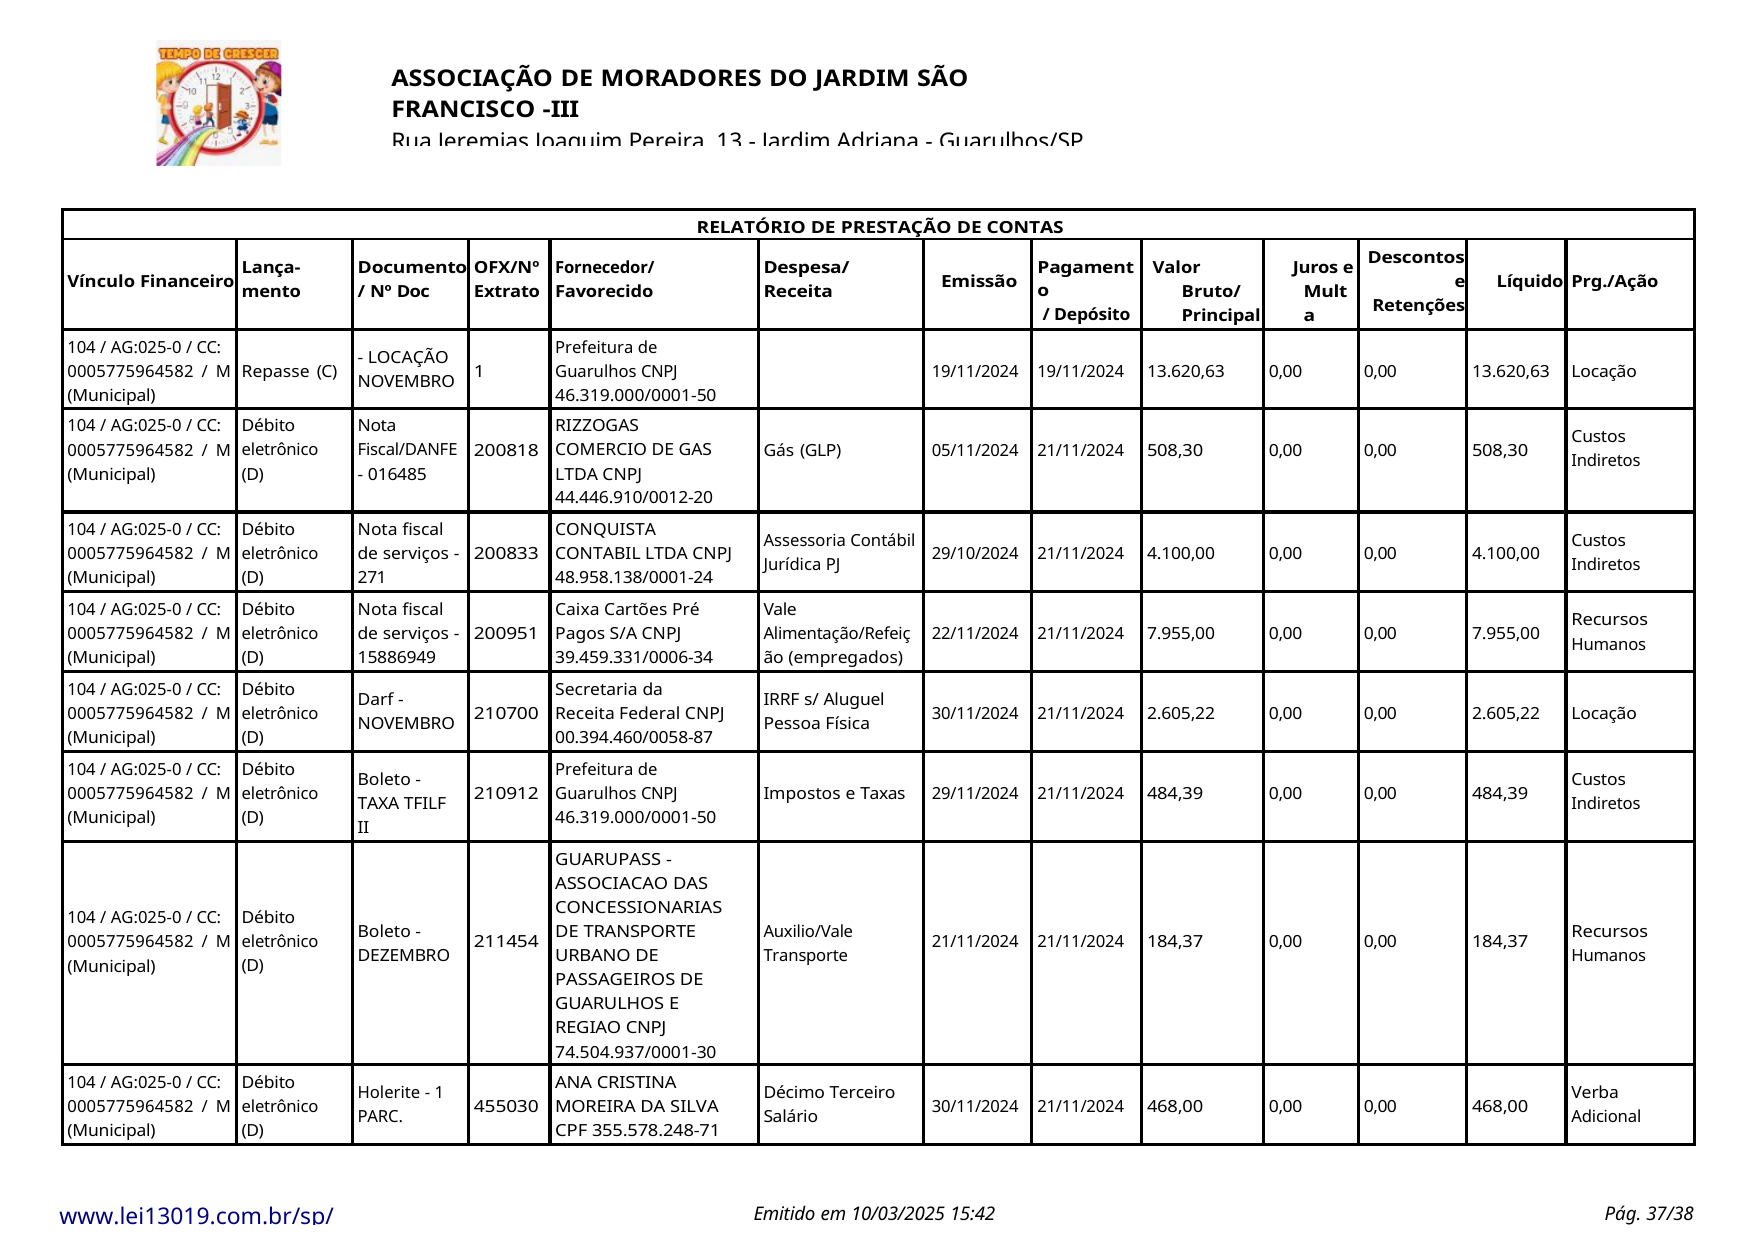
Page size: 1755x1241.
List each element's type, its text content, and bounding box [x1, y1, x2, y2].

table_cell 21/11/2024 [1033, 514, 1140, 590]
table_cell 468,00 [1468, 1066, 1564, 1143]
table_cell Débito eletrônico (D) [238, 410, 351, 510]
table_cell Nota ﬁscal de serviços - 271 [354, 514, 467, 590]
table_cell OFX/Nº Extrato [470, 240, 548, 328]
table_cell Nota Fiscal/DANFE - 016485 [354, 410, 467, 510]
table_cell Débito eletrônico (D) [238, 593, 351, 670]
table_cell 508,30 [1468, 410, 1564, 510]
table_cell 0,00 [1360, 331, 1465, 407]
table_cell Vínculo Financeiro [64, 240, 235, 328]
table_cell 21/11/2024 [1033, 1066, 1140, 1143]
table_cell Juros e Multa [1265, 240, 1357, 328]
table_cell Documento / Nº Doc [354, 240, 467, 328]
table_cell 468,00 [1143, 1066, 1262, 1143]
table_cell 7.955,00 [1468, 593, 1564, 670]
table_cell Líquido [1468, 240, 1564, 328]
table_cell Darf - NOVEMBRO [354, 673, 467, 750]
table_cell Débito eletrônico (D) [238, 514, 351, 590]
table_cell 0,00 [1360, 753, 1465, 840]
table_cell 19/11/2024 [1033, 331, 1140, 407]
table_cell CONQUISTA CONTABIL LTDA CNPJ 48.958.138/0001-24 [552, 514, 757, 590]
table_cell ANA CRISTINA MOREIRA DA SILVA CPF 355.578.248-71 [552, 1066, 757, 1143]
table_cell 0,00 [1360, 410, 1465, 510]
table_cell Recursos Humanos [1568, 843, 1693, 1063]
table_cell 0,00 [1360, 1066, 1465, 1143]
table_cell [760, 331, 922, 407]
table_cell Débito eletrônico (D) [238, 1066, 351, 1143]
table_cell 21/11/2024 [1033, 843, 1140, 1063]
table_cell Descontos e Retenções [1360, 240, 1465, 328]
table_cell Impostos e Taxas [760, 753, 922, 840]
table_cell Gás (GLP) [760, 410, 922, 510]
table_cell Custos Indiretos [1568, 410, 1693, 510]
table_cell Prg./Ação [1568, 240, 1693, 328]
table_cell 211454 [470, 843, 548, 1063]
table_cell 4.100,00 [1143, 514, 1262, 590]
table_cell Despesa/ Receita [760, 240, 922, 328]
table_cell Boleto - TAXA TFILF II [354, 753, 467, 840]
table_cell Locação [1568, 331, 1693, 407]
table_cell Fornecedor/ Favorecido [552, 240, 757, 328]
table_cell 05/11/2024 [925, 410, 1030, 510]
table_cell 210912 [470, 753, 548, 840]
table_cell 0,00 [1360, 843, 1465, 1063]
table_cell 4.100,00 [1468, 514, 1564, 590]
table_cell 200951 [470, 593, 548, 670]
table_cell 21/11/2024 [1033, 410, 1140, 510]
table_cell 104 / AG:025-0 / CC: 0005775964582 / M (Municipal) [64, 843, 235, 1063]
table_cell 184,37 [1143, 843, 1262, 1063]
table_cell - LOCAÇÃO NOVEMBRO [354, 331, 467, 407]
table_cell Locação [1568, 673, 1693, 750]
table_cell 19/11/2024 [925, 331, 1030, 407]
table_cell Custos Indiretos [1568, 514, 1693, 590]
table_cell 200833 [470, 514, 548, 590]
table_cell Emissão [925, 240, 1030, 328]
table_cell Pagamento / Depósito [1033, 240, 1140, 328]
table_cell IRRF s/ Aluguel Pessoa Física [760, 673, 922, 750]
table_cell 1 [470, 331, 548, 407]
table_cell 2.605,22 [1468, 673, 1564, 750]
table_cell Valor Bruto/ Principal [1143, 240, 1262, 328]
table_cell 104 / AG:025-0 / CC: 0005775964582 / M (Municipal) [64, 410, 235, 510]
table_cell 0,00 [1265, 410, 1357, 510]
table_cell 29/10/2024 [925, 514, 1030, 590]
table_cell 0,00 [1360, 593, 1465, 670]
table_cell 21/11/2024 [925, 843, 1030, 1063]
table_cell 0,00 [1265, 843, 1357, 1063]
table_cell Vale Alimentação/Refeiç ão (empregados) [760, 593, 922, 670]
table_cell 200818 [470, 410, 548, 510]
table_cell Repasse (C) [238, 331, 351, 407]
table_cell 484,39 [1143, 753, 1262, 840]
table_cell 104 / AG:025-0 / CC: 0005775964582 / M (Municipal) [64, 1066, 235, 1143]
table_cell Débito eletrônico (D) [238, 753, 351, 840]
table_cell 21/11/2024 [1033, 593, 1140, 670]
table_cell 0,00 [1360, 673, 1465, 750]
table_cell 210700 [470, 673, 548, 750]
table_cell 30/11/2024 [925, 673, 1030, 750]
table_cell 22/11/2024 [925, 593, 1030, 670]
table_cell 0,00 [1360, 514, 1465, 590]
table_cell Assessoria Contábil Jurídica PJ [760, 514, 922, 590]
table_cell Prefeitura de Guarulhos CNPJ 46.319.000/0001-50 [552, 331, 757, 407]
table_cell 21/11/2024 [1033, 673, 1140, 750]
table_cell 0,00 [1265, 673, 1357, 750]
table_cell 0,00 [1265, 753, 1357, 840]
table_cell 29/11/2024 [925, 753, 1030, 840]
table_cell Verba Adicional [1568, 1066, 1693, 1143]
table_cell Prefeitura de Guarulhos CNPJ 46.319.000/0001-50 [552, 753, 757, 840]
table_cell Custos Indiretos [1568, 753, 1693, 840]
table_cell Débito eletrônico (D) [238, 843, 351, 1063]
table_cell 104 / AG:025-0 / CC: 0005775964582 / M (Municipal) [64, 753, 235, 840]
table_cell GUARUPASS - ASSOCIACAO DAS CONCESSIONARIAS DE TRANSPORTE URBANO DE PASSAGEIROS DE GUARULHOS E REGIAO CNPJ 74.504.937/0001-30 [552, 843, 757, 1063]
table_cell Holerite - 1 PARC. [354, 1066, 467, 1143]
table_cell 0,00 [1265, 514, 1357, 590]
table_cell 0,00 [1265, 593, 1357, 670]
table_cell 104 / AG:025-0 / CC: 0005775964582 / M (Municipal) [64, 331, 235, 407]
table_cell 13.620,63 [1468, 331, 1564, 407]
table_cell 104 / AG:025-0 / CC: 0005775964582 / M (Municipal) [64, 673, 235, 750]
table_cell 13.620,63 [1143, 331, 1262, 407]
table_cell 0,00 [1265, 1066, 1357, 1143]
table_cell RIZZOGAS COMERCIO DE GAS LTDA CNPJ 44.446.910/0012-20 [552, 410, 757, 510]
table_cell 104 / AG:025-0 / CC: 0005775964582 / M (Municipal) [64, 593, 235, 670]
table_header RELATÓRIO DE PRESTAÇÃO DE CONTAS [64, 211, 1693, 238]
table_cell Secretaria da Receita Federal CNPJ 00.394.460/0058-87 [552, 673, 757, 750]
table_cell 2.605,22 [1143, 673, 1262, 750]
table_cell 0,00 [1265, 331, 1357, 407]
table_cell 455030 [470, 1066, 548, 1143]
table_cell 21/11/2024 [1033, 753, 1140, 840]
table_cell 508,30 [1143, 410, 1262, 510]
table_cell Lança- mento [238, 240, 351, 328]
table_cell Boleto - DEZEMBRO [354, 843, 467, 1063]
table_cell 484,39 [1468, 753, 1564, 840]
table_cell Nota ﬁscal de serviços - 15886949 [354, 593, 467, 670]
table_cell Caixa Cartões Pré Pagos S/A CNPJ 39.459.331/0006-34 [552, 593, 757, 670]
table_cell Recursos Humanos [1568, 593, 1693, 670]
table_cell Débito eletrônico (D) [238, 673, 351, 750]
table_cell 184,37 [1468, 843, 1564, 1063]
table_cell 7.955,00 [1143, 593, 1262, 670]
table_cell 30/11/2024 [925, 1066, 1030, 1143]
table_cell 104 / AG:025-0 / CC: 0005775964582 / M (Municipal) [64, 514, 235, 590]
table_cell Décimo Terceiro Salário [760, 1066, 922, 1143]
table_cell Auxilio/Vale Transporte [760, 843, 922, 1063]
